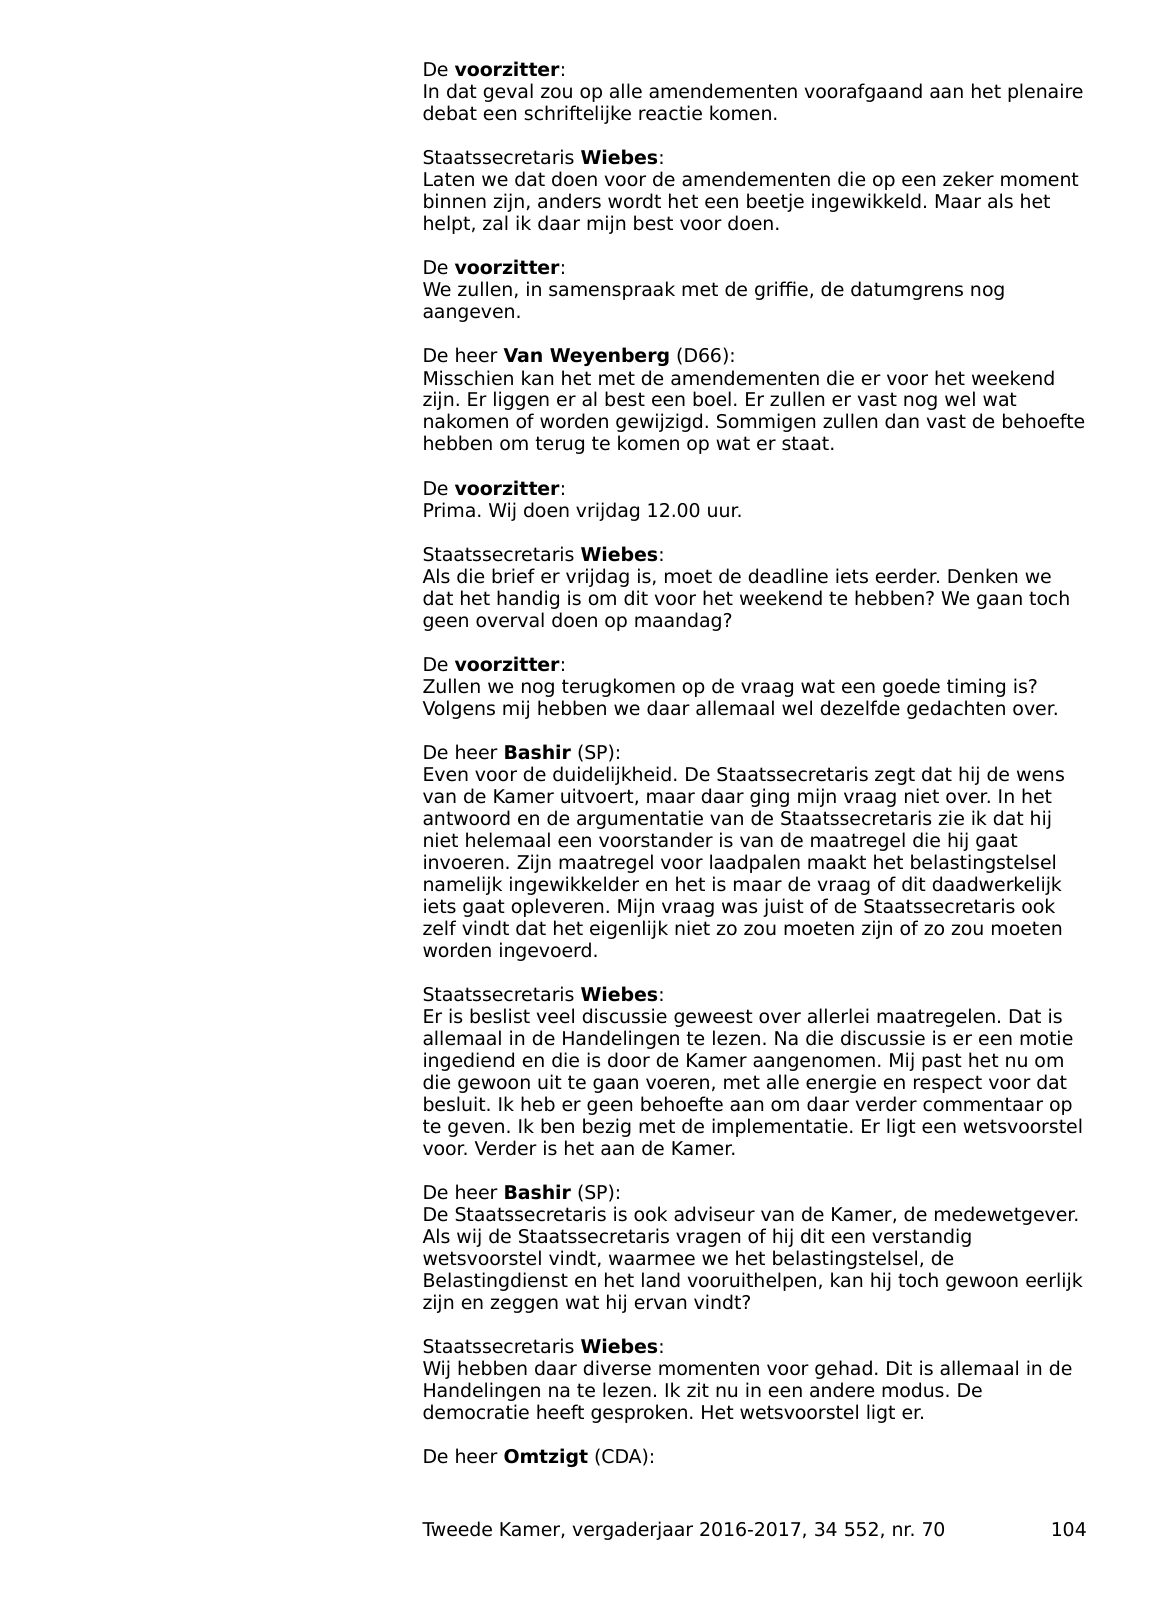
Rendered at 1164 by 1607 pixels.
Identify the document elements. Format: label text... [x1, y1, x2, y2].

text In dat geval zou op alle amendementen voorafgaand aan het plenaire debat een schriftelijke reactie komen. [422, 81, 1087, 125]
text Misschien kan het met de amendementen die er voor het weekend zijn. Er liggen er al best een boel. Er zullen er vast nog wel wat nakomen of worden gewijzigd. Sommigen zullen dan vast de behoefte hebben om terug te komen op wat er staat. [422, 367, 1087, 455]
text De Staatssecretaris is ook adviseur van de Kamer, de medewetgever. Als wij de Staatssecretaris vragen of hij dit een verstandig wetsvoorstel vindt, waarmee we het belastingstelsel, de Belastingdienst en het land vooruithelpen, kan hij toch gewoon eerlijk zijn en zeggen wat hij ervan vindt? [422, 1204, 1087, 1314]
text De voorzitter: [422, 654, 1087, 676]
text We zullen, in samenspraak met de griffie, de datumgrens nog aangeven. [422, 279, 1087, 323]
text De heer Omtzigt (CDA): [422, 1446, 1087, 1468]
text De heer Bashir (SP): [422, 742, 1087, 764]
text Laten we dat doen voor de amendementen die op een zeker moment binnen zijn, anders wordt het een beetje ingewikkeld. Maar als het helpt, zal ik daar mijn best voor doen. [422, 169, 1087, 235]
text Er is beslist veel discussie geweest over allerlei maatregelen. Dat is allemaal in de Handelingen te lezen. Na die discussie is er een motie ingediend en die is door de Kamer aangenomen. Mij past het nu om die gewoon uit te gaan voeren, met alle energie en respect voor dat besluit. Ik heb er geen behoefte aan om daar verder commentaar op te geven. Ik ben bezig met de implementatie. Er ligt een wetsvoorstel voor. Verder is het aan de Kamer. [422, 1006, 1087, 1160]
text De heer Bashir (SP): [422, 1182, 1087, 1204]
text De voorzitter: [422, 59, 1087, 81]
text De voorzitter: [422, 477, 1087, 499]
text Staatssecretaris Wiebes: [422, 147, 1087, 169]
text De voorzitter: [422, 257, 1087, 279]
text De heer Van Weyenberg (D66): [422, 345, 1087, 367]
text Zullen we nog terugkomen op de vraag wat een goede timing is? Volgens mij hebben we daar allemaal wel dezelfde gedachten over. [422, 676, 1087, 720]
text Staatssecretaris Wiebes: [422, 544, 1087, 566]
text Wij hebben daar diverse momenten voor gehad. Dit is allemaal in de Handelingen na te lezen. Ik zit nu in een andere modus. De democratie heeft gesproken. Het wetsvoorstel ligt er. [422, 1358, 1087, 1424]
text Even voor de duidelijkheid. De Staatssecretaris zegt dat hij de wens van de Kamer uitvoert, maar daar ging mijn vraag niet over. In het antwoord en de argumentatie van de Staatssecretaris zie ik dat hij niet helemaal een voorstander is van de maatregel die hij gaat invoeren. Zijn maatregel voor laadpalen maakt het belastingstelsel namelijk ingewikkelder en het is maar de vraag of dit daadwerkelijk iets gaat opleveren. Mijn vraag was juist of de Staatssecretaris ook zelf vindt dat het eigenlijk niet zo zou moeten zijn of zo zou moeten worden ingevoerd. [422, 764, 1087, 962]
text Prima. Wij doen vrijdag 12.00 uur. [422, 499, 1087, 521]
text Als die brief er vrijdag is, moet de deadline iets eerder. Denken we dat het handig is om dit voor het weekend te hebben? We gaan toch geen overval doen op maandag? [422, 566, 1087, 632]
text Staatssecretaris Wiebes: [422, 1336, 1087, 1358]
text Staatssecretaris Wiebes: [422, 984, 1087, 1006]
